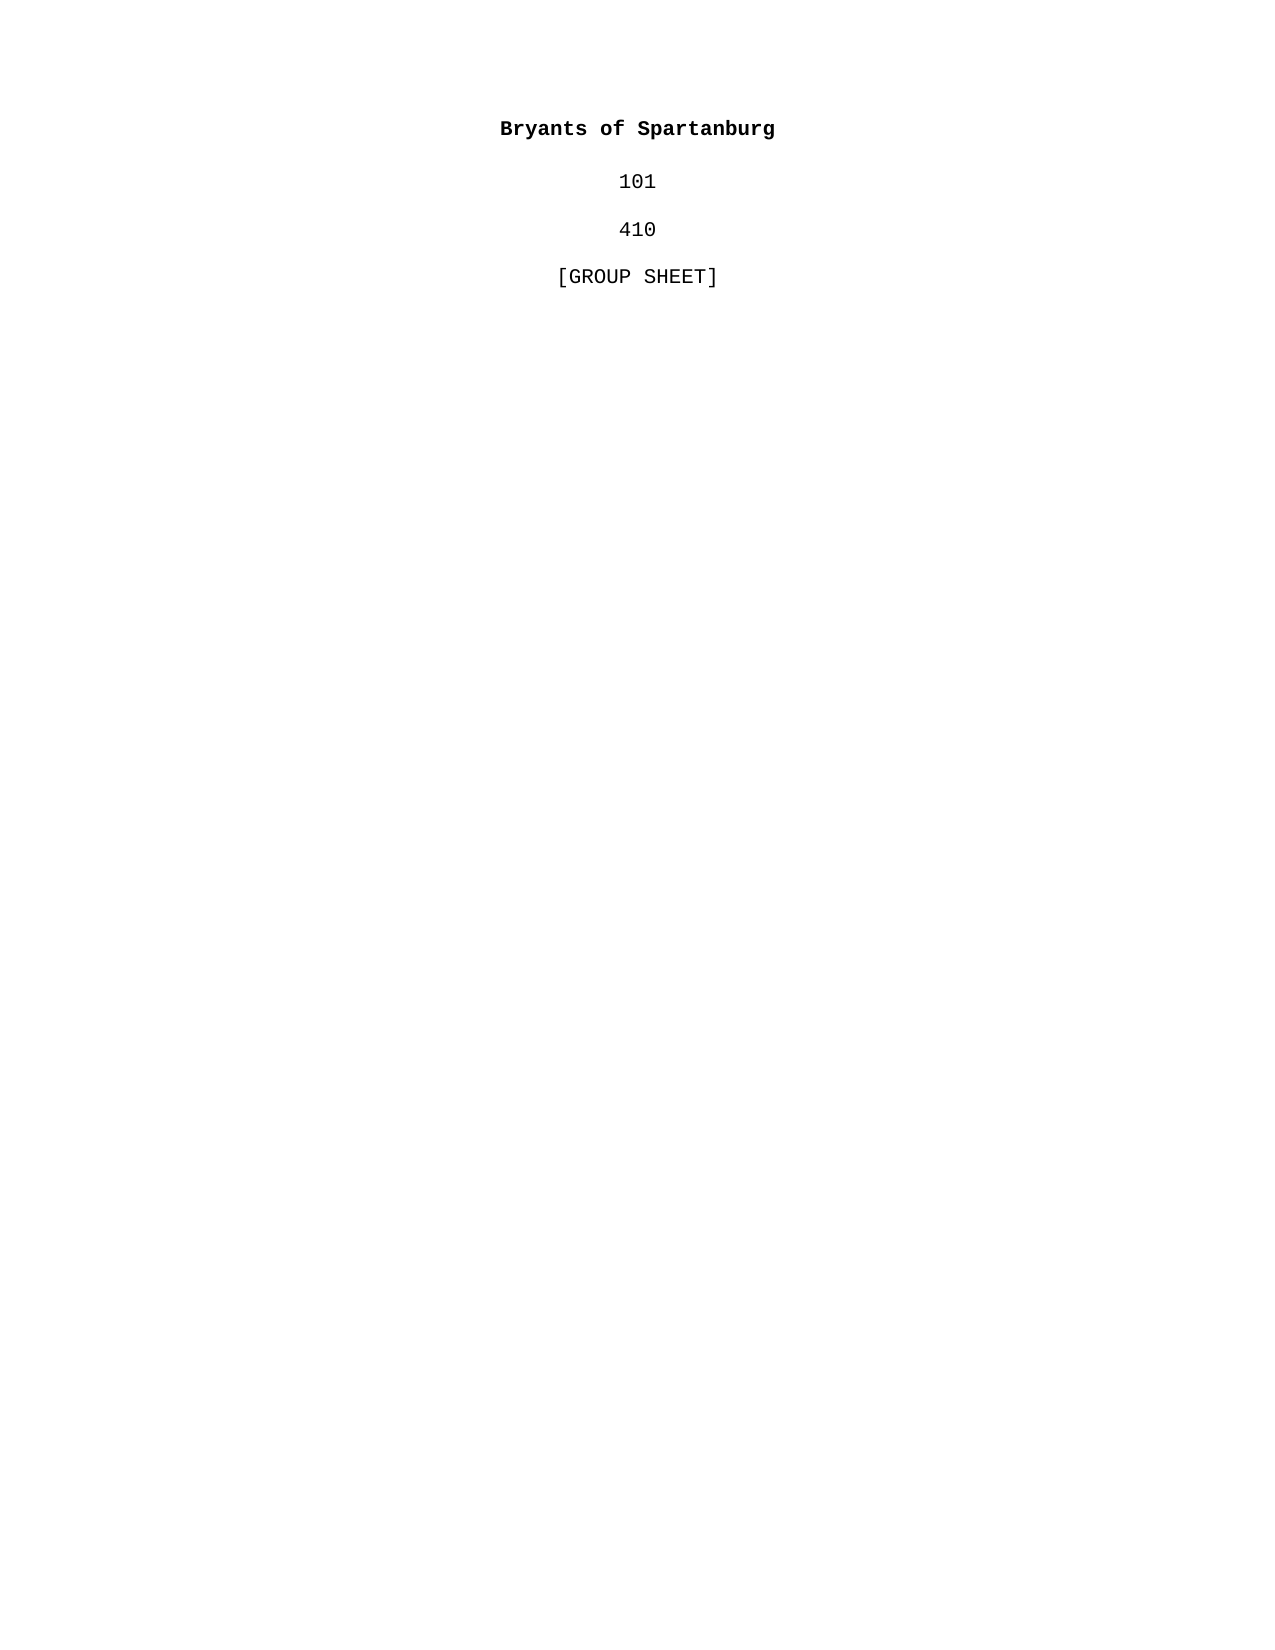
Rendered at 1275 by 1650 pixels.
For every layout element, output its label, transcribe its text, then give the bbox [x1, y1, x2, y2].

text 410 [118, 218, 1157, 242]
text 101 [118, 171, 1157, 195]
text [GROUP SHEET] [118, 266, 1157, 289]
